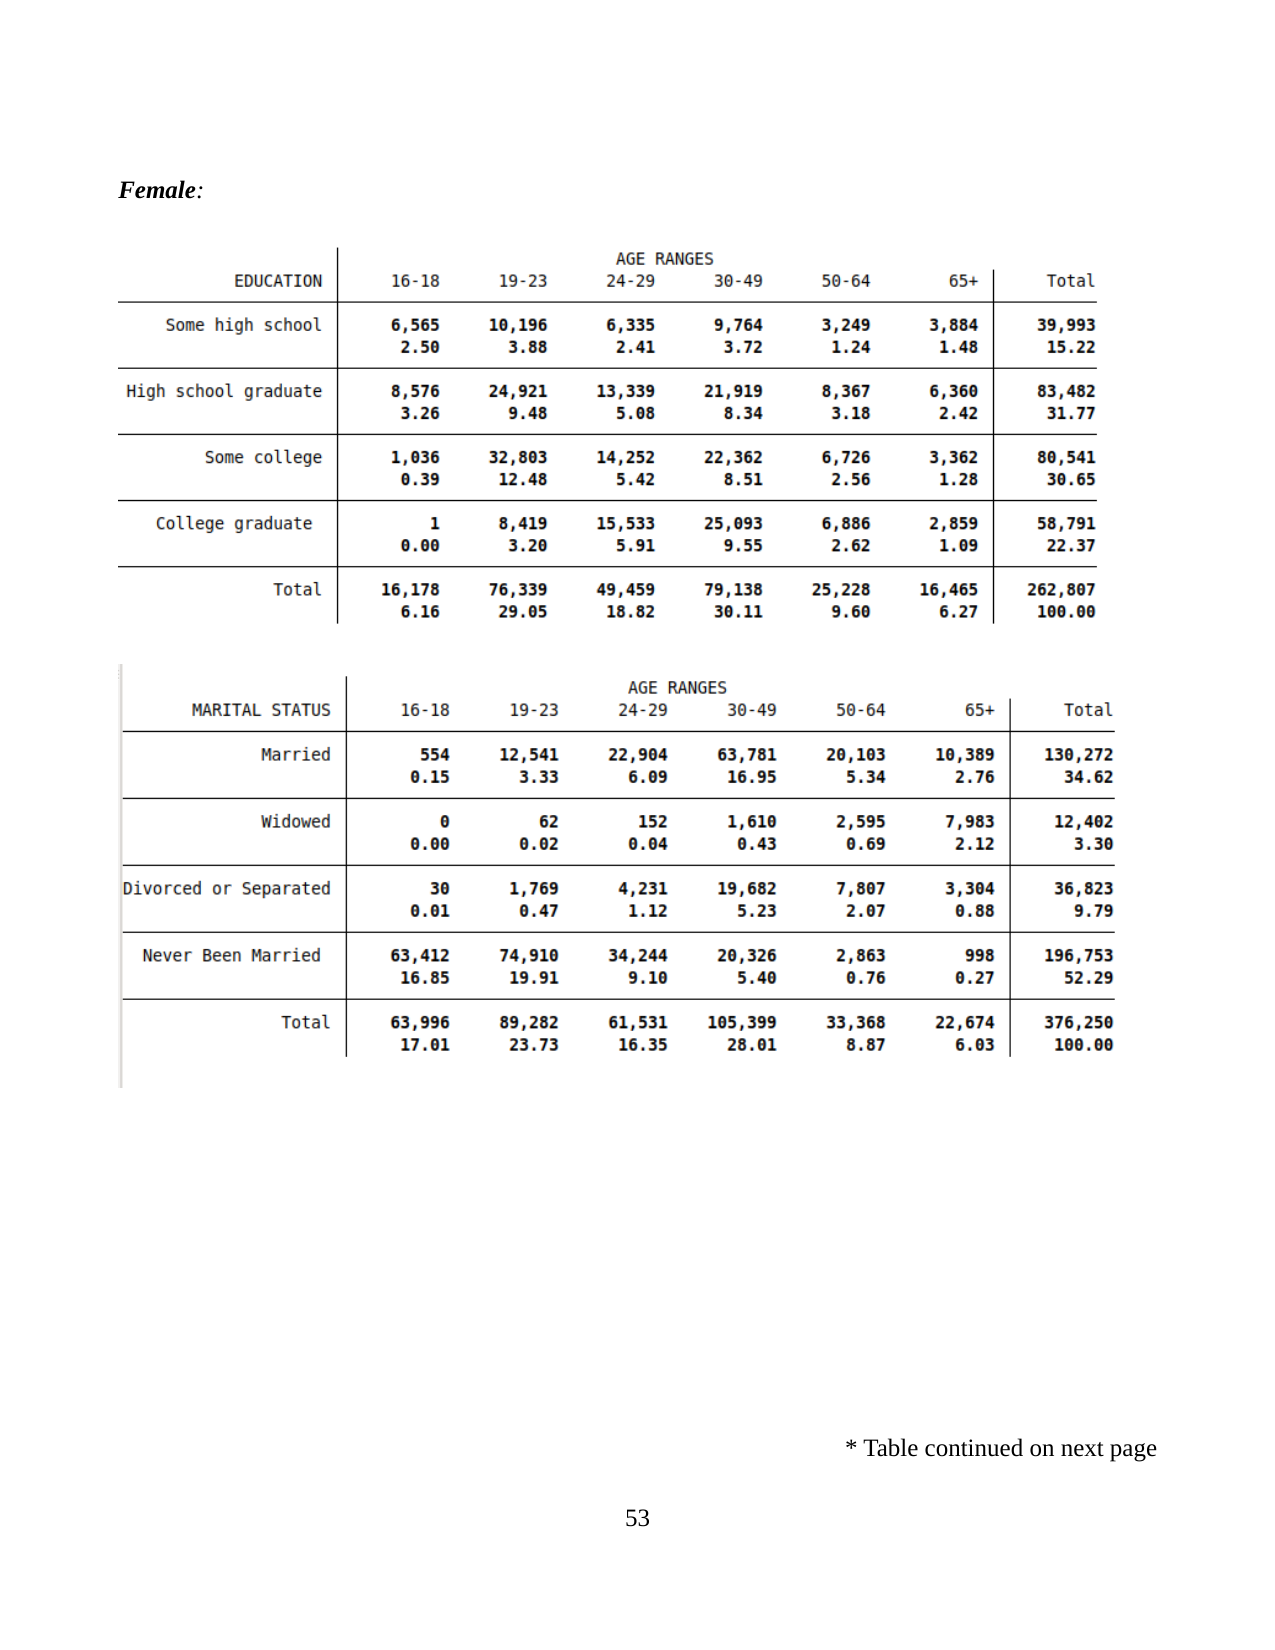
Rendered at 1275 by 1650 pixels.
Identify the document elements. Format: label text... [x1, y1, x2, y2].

picture [118, 233, 1157, 636]
text * Table continued on next page [118, 1433, 1157, 1461]
text Female: [118, 176, 1157, 204]
picture [118, 664, 1157, 1088]
